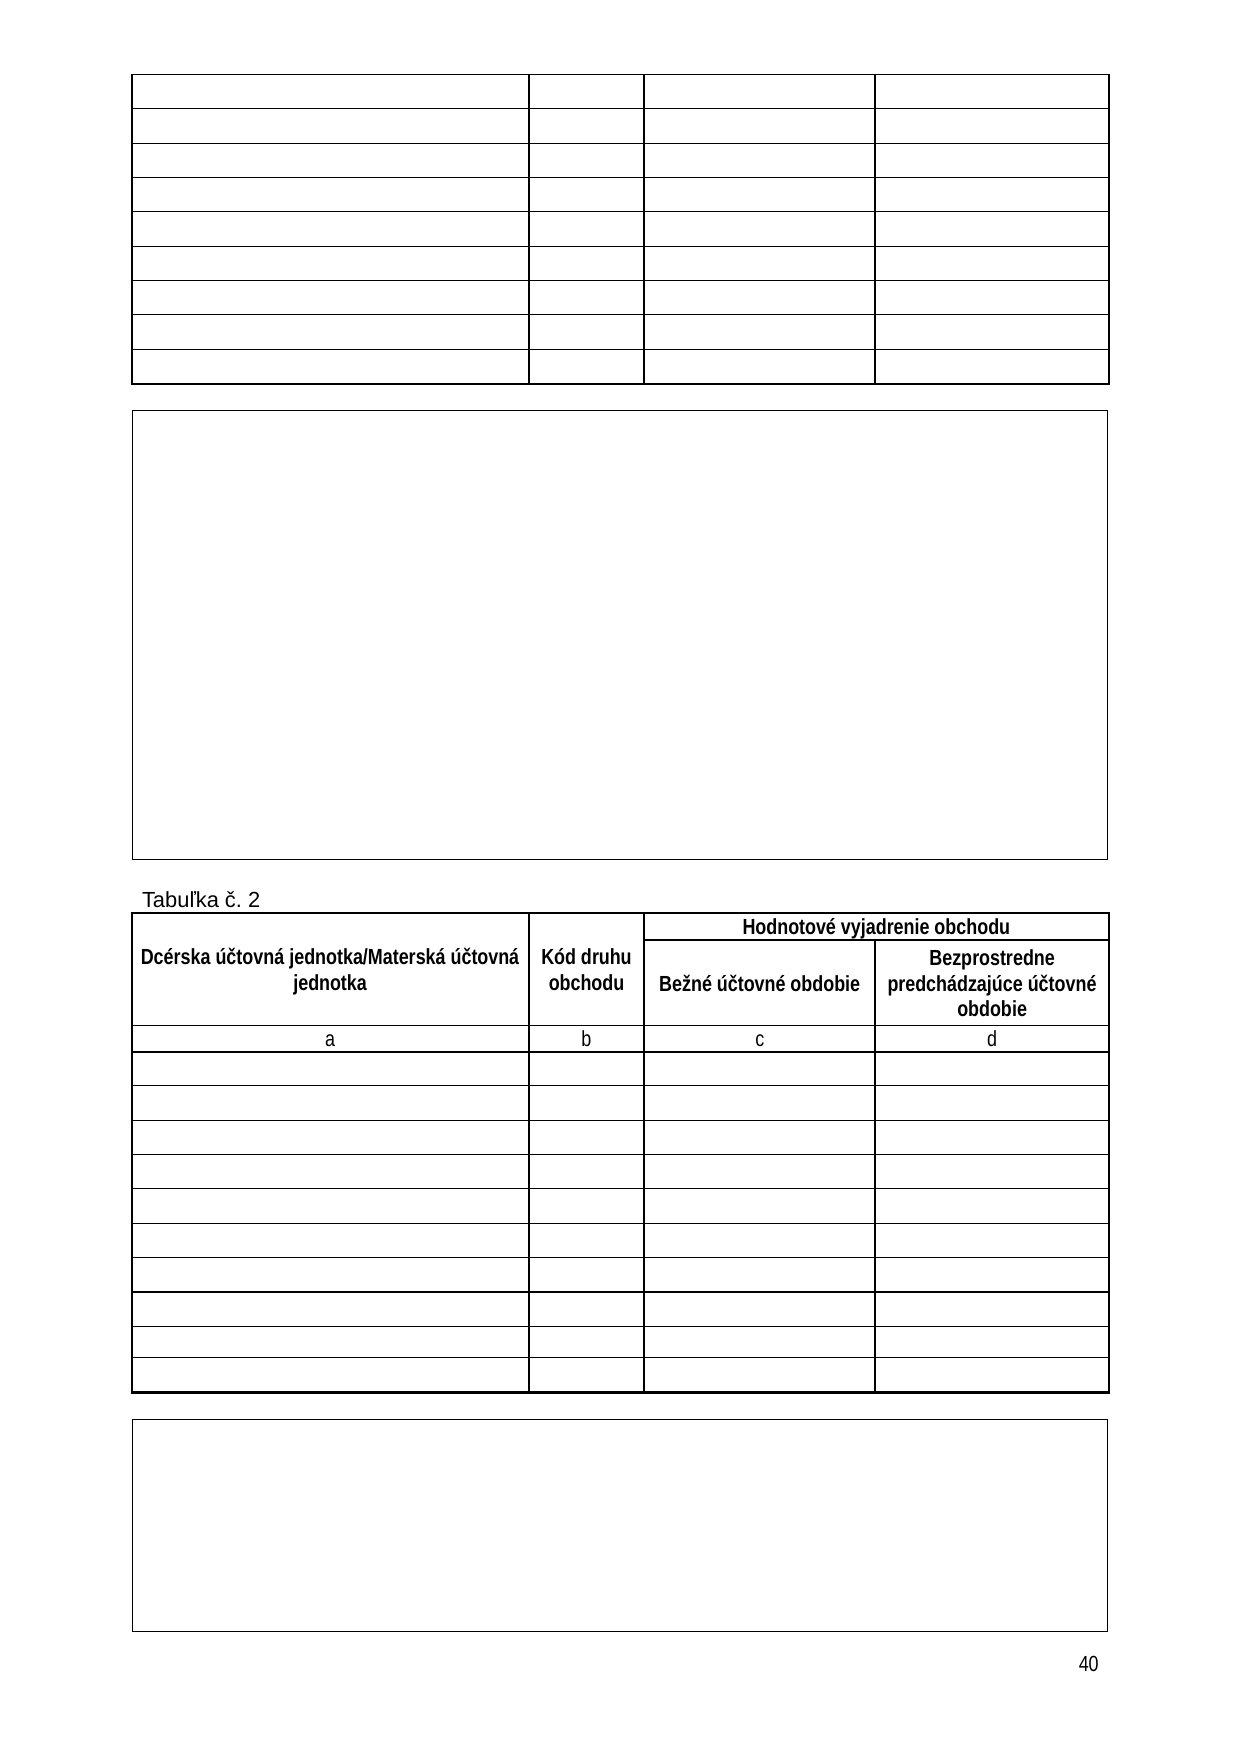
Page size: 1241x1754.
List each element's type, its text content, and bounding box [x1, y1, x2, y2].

table_cell [876, 281, 1108, 314]
table_cell [530, 109, 643, 142]
table_cell [876, 1086, 1108, 1119]
table_cell [133, 247, 528, 280]
table_cell [645, 1155, 874, 1188]
table_cell [530, 350, 643, 383]
table_cell [530, 144, 643, 177]
table_cell [133, 1327, 528, 1357]
table_cell [645, 1086, 874, 1119]
table_cell [645, 1053, 874, 1085]
table_cell [876, 109, 1108, 142]
table_cell b [530, 1026, 643, 1051]
table_cell [530, 1258, 643, 1291]
table_cell [133, 315, 528, 349]
table_cell [876, 1121, 1108, 1154]
table_cell [133, 1258, 528, 1291]
table_cell [133, 212, 528, 246]
table_cell [530, 212, 643, 246]
table_cell [876, 1053, 1108, 1085]
table_cell [645, 281, 874, 314]
table_cell [876, 178, 1108, 211]
table_cell [133, 109, 528, 142]
table_cell [876, 75, 1108, 108]
table_cell [133, 144, 528, 177]
table_cell [645, 1121, 874, 1154]
table_cell [645, 1358, 874, 1391]
table_cell d [876, 1026, 1108, 1051]
table_cell [133, 1189, 528, 1223]
table_cell [645, 350, 874, 383]
table_cell [133, 1053, 528, 1085]
table_cell [645, 315, 874, 349]
table_cell [530, 281, 643, 314]
table_cell [876, 1224, 1108, 1257]
table_cell [530, 75, 643, 108]
table_header Hodnotové vyjadrenie obchodu [645, 914, 1108, 939]
table_header Dcérska účtovná jednotka/Materská účtovná jednotka [133, 914, 528, 1025]
table_cell [133, 1224, 528, 1257]
table_cell [530, 1086, 643, 1119]
table_cell [645, 1189, 874, 1223]
table_cell [645, 109, 874, 142]
table_cell [530, 1155, 643, 1188]
table_cell [645, 1327, 874, 1357]
text Tabuľka č. 2 [142, 887, 1098, 912]
table_header [133, 411, 1107, 859]
table_cell Bezprostredne predchádzajúce účtovné obdobie [876, 941, 1108, 1025]
table_cell [876, 1327, 1108, 1357]
table_header [133, 1420, 1107, 1631]
table_cell Bežné účtovné obdobie [645, 941, 874, 1025]
table_cell [530, 315, 643, 349]
table_cell [876, 1358, 1108, 1391]
table_cell [133, 1358, 528, 1391]
table_cell [133, 1293, 528, 1326]
table_cell [876, 1258, 1108, 1291]
table_cell [876, 247, 1108, 280]
table_cell [530, 1327, 643, 1357]
table_cell [645, 178, 874, 211]
table_cell [876, 315, 1108, 349]
table_cell [530, 1121, 643, 1154]
table_cell [530, 1358, 643, 1391]
table_cell [876, 1293, 1108, 1326]
table_cell [530, 1224, 643, 1257]
table_cell [645, 75, 874, 108]
table_cell [133, 75, 528, 108]
table_cell [530, 178, 643, 211]
table_cell [876, 212, 1108, 246]
table_cell [530, 247, 643, 280]
table_cell [133, 1155, 528, 1188]
table_cell [876, 1155, 1108, 1188]
table_cell [133, 1086, 528, 1119]
table_cell a [133, 1026, 528, 1051]
table_cell [876, 144, 1108, 177]
table_cell [133, 1121, 528, 1154]
table_cell [133, 350, 528, 383]
table_cell [645, 1293, 874, 1326]
table_header Kód druhu obchodu [530, 914, 643, 1025]
table_cell c [645, 1026, 874, 1051]
table_cell [876, 350, 1108, 383]
table_cell [133, 178, 528, 211]
table_cell [645, 1224, 874, 1257]
table_cell [133, 281, 528, 314]
table_cell [645, 144, 874, 177]
table_cell [645, 1258, 874, 1291]
table_cell [876, 1189, 1108, 1223]
table_cell [645, 212, 874, 246]
table_cell [530, 1189, 643, 1223]
table_cell [530, 1293, 643, 1326]
table_cell [530, 1053, 643, 1085]
table_cell [645, 247, 874, 280]
